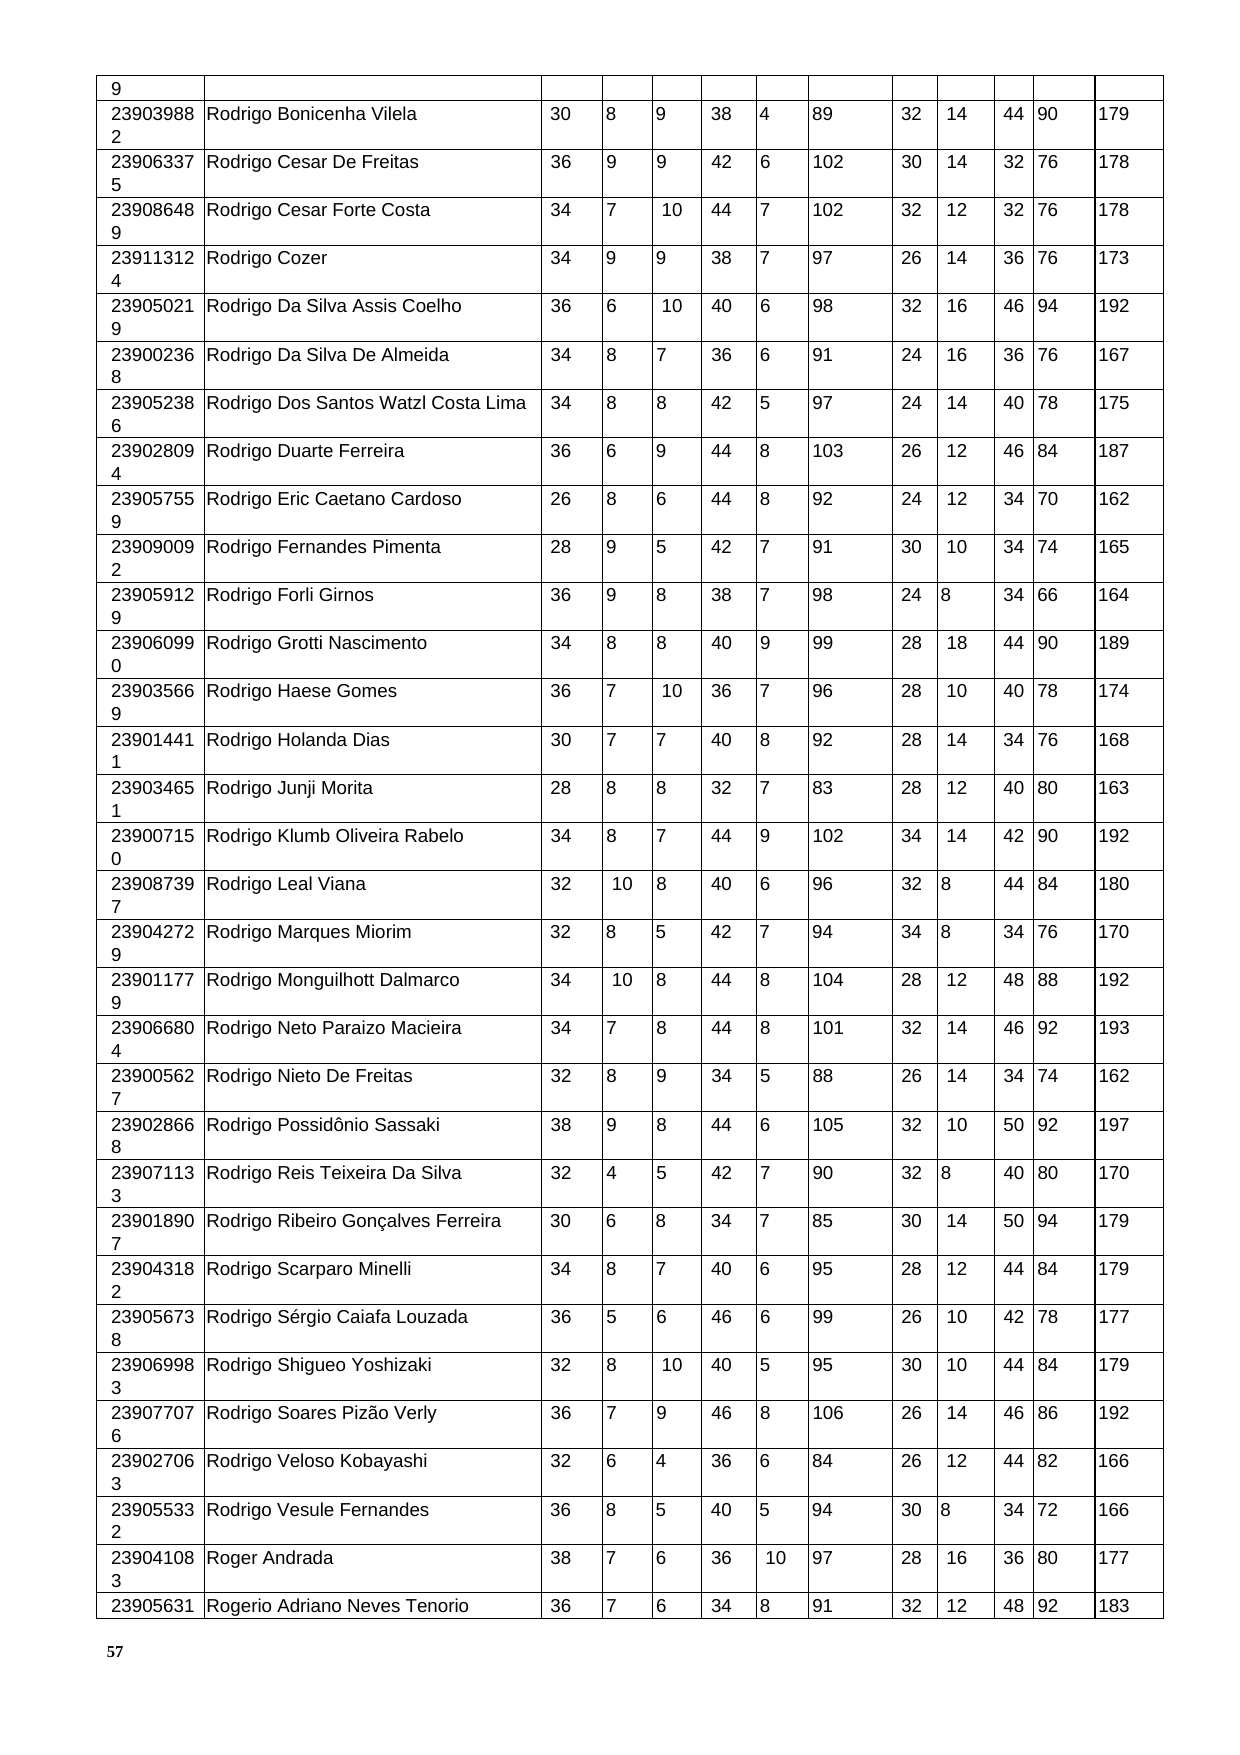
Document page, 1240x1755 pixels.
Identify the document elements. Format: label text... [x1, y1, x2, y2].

table_cell 92 [1034, 1016, 1094, 1063]
table_cell 175 [1096, 390, 1163, 437]
table_cell 34 [995, 1497, 1033, 1544]
table_cell 40 [995, 679, 1033, 726]
table_cell 36 [542, 1305, 602, 1352]
table_cell 34 [995, 486, 1033, 533]
table_cell 12 [938, 438, 994, 485]
table_cell 239002368 [97, 342, 204, 389]
table_cell 48 [995, 968, 1033, 1015]
table_cell Rodrigo Haese Gomes [205, 679, 541, 726]
table_cell 26 [893, 438, 937, 485]
table_cell 98 [809, 294, 892, 341]
table_cell 8 [938, 1160, 994, 1207]
table_cell 239050219 [97, 294, 204, 341]
table_cell 8 [603, 823, 652, 870]
table_cell 84 [1034, 1256, 1094, 1303]
table_cell 74 [1034, 535, 1094, 582]
table_cell 26 [893, 1064, 937, 1111]
table_cell 98 [809, 583, 892, 630]
table_cell 9 [603, 583, 652, 630]
table_cell 12 [938, 1593, 994, 1617]
table_cell 46 [702, 1401, 756, 1448]
table_cell 90 [1034, 631, 1094, 678]
table_cell 34 [702, 1208, 756, 1255]
table_cell 9 [757, 631, 808, 678]
table_cell 97 [809, 1545, 892, 1592]
table_cell Rodrigo Sérgio Caiafa Louzada [205, 1305, 541, 1352]
table_cell Rodrigo Neto Paraizo Macieira [205, 1016, 541, 1063]
table_cell Rodrigo Leal Viana [205, 871, 541, 918]
table_cell 8 [653, 631, 701, 678]
table_cell 6 [757, 871, 808, 918]
table_cell 164 [1096, 583, 1163, 630]
table_cell 9 [97, 76, 204, 100]
table_cell 42 [995, 823, 1033, 870]
table_cell 88 [1034, 968, 1094, 1015]
table_cell 180 [1096, 871, 1163, 918]
table_cell 239060990 [97, 631, 204, 678]
table_cell 32 [542, 1064, 602, 1111]
table_cell 10 [757, 1545, 808, 1592]
table_cell 6 [653, 1593, 701, 1617]
table_cell 89 [809, 101, 892, 148]
table_cell Roger Andrada [205, 1545, 541, 1592]
table_cell 8 [757, 1593, 808, 1617]
table_cell 6 [757, 1449, 808, 1496]
table_cell 46 [995, 1016, 1033, 1063]
table_cell 8 [653, 775, 701, 822]
table_cell 6 [603, 438, 652, 485]
table_cell 104 [809, 968, 892, 1015]
table_cell 8 [603, 1353, 652, 1400]
table_cell 179 [1096, 1353, 1163, 1400]
table_cell 84 [809, 1449, 892, 1496]
table_cell 239007150 [97, 823, 204, 870]
table_cell 24 [893, 390, 937, 437]
table_cell 239056738 [97, 1305, 204, 1352]
table_cell [205, 76, 541, 100]
table_cell [1096, 76, 1163, 100]
table_cell 36 [702, 1449, 756, 1496]
table_cell 94 [1034, 294, 1094, 341]
table_cell 90 [809, 1160, 892, 1207]
table_cell 7 [603, 1545, 652, 1592]
table_cell 10 [938, 535, 994, 582]
table_cell 8 [938, 920, 994, 967]
table_cell 8 [603, 342, 652, 389]
table_cell 7 [757, 1208, 808, 1255]
table_cell [653, 76, 701, 100]
table_cell 38 [702, 101, 756, 148]
table_cell 42 [702, 535, 756, 582]
table_cell 239059129 [97, 583, 204, 630]
table_cell 44 [702, 1112, 756, 1159]
table_cell 18 [938, 631, 994, 678]
table_cell 239018907 [97, 1208, 204, 1255]
table_cell 9 [603, 150, 652, 197]
table_cell 239052386 [97, 390, 204, 437]
table_cell 76 [1034, 150, 1094, 197]
table_cell 26 [893, 1449, 937, 1496]
table_cell 28 [542, 535, 602, 582]
table_cell 96 [809, 871, 892, 918]
table_cell 8 [603, 1064, 652, 1111]
table_cell 6 [757, 1112, 808, 1159]
table_cell 30 [893, 150, 937, 197]
table_cell 10 [653, 198, 701, 245]
table_cell 32 [995, 198, 1033, 245]
table_cell 8 [757, 486, 808, 533]
table_cell 34 [542, 198, 602, 245]
table_cell 7 [603, 1401, 652, 1448]
table_cell 7 [757, 1160, 808, 1207]
table_cell 239077076 [97, 1401, 204, 1448]
table_cell 88 [809, 1064, 892, 1111]
table_cell 162 [1096, 1064, 1163, 1111]
table_cell Rodrigo Bonicenha Vilela [205, 101, 541, 148]
table_cell 36 [542, 1401, 602, 1448]
table_cell 44 [702, 486, 756, 533]
table_cell 32 [893, 101, 937, 148]
table_cell 84 [1034, 438, 1094, 485]
table_cell Rodrigo Dos Santos Watzl Costa Lima [205, 390, 541, 437]
table_cell 5 [653, 1497, 701, 1544]
table_cell 178 [1096, 150, 1163, 197]
table_cell 38 [702, 246, 756, 293]
table_cell 30 [542, 101, 602, 148]
table_cell 10 [938, 1305, 994, 1352]
table_cell 83 [809, 775, 892, 822]
table_cell 12 [938, 775, 994, 822]
table_cell [603, 76, 652, 100]
table_cell Rodrigo Junji Morita [205, 775, 541, 822]
table_cell 80 [1034, 1545, 1094, 1592]
table_cell 80 [1034, 1160, 1094, 1207]
table_cell 7 [653, 823, 701, 870]
table_cell 34 [995, 535, 1033, 582]
table_cell 24 [893, 486, 937, 533]
table_cell 76 [1034, 198, 1094, 245]
table_cell Rogerio Adriano Neves Tenorio [205, 1593, 541, 1617]
table_cell 239035669 [97, 679, 204, 726]
table_cell 239063375 [97, 150, 204, 197]
table_cell 4 [757, 101, 808, 148]
table_cell 90 [1034, 823, 1094, 870]
table_cell 34 [995, 920, 1033, 967]
table_cell 46 [702, 1305, 756, 1352]
table_cell 162 [1096, 486, 1163, 533]
table_cell 8 [757, 727, 808, 774]
table_cell 95 [809, 1256, 892, 1303]
table_cell 6 [603, 1449, 652, 1496]
table_cell 36 [542, 583, 602, 630]
table_cell 239071133 [97, 1160, 204, 1207]
table_cell 42 [702, 920, 756, 967]
table_cell Rodrigo Fernandes Pimenta [205, 535, 541, 582]
table_cell 78 [1034, 390, 1094, 437]
table_cell 14 [938, 1208, 994, 1255]
table_cell 80 [1034, 775, 1094, 822]
table_cell 16 [938, 342, 994, 389]
table_cell 36 [542, 1593, 602, 1617]
table_cell 34 [542, 968, 602, 1015]
table_cell 5 [653, 920, 701, 967]
table_cell 7 [757, 775, 808, 822]
table_cell 8 [603, 486, 652, 533]
table_cell 50 [995, 1112, 1033, 1159]
table_cell 10 [653, 679, 701, 726]
table_cell 30 [542, 1208, 602, 1255]
table_cell 9 [653, 438, 701, 485]
table_cell 46 [995, 294, 1033, 341]
table_cell 34 [542, 1016, 602, 1063]
table_cell 44 [702, 1016, 756, 1063]
table_cell 34 [893, 823, 937, 870]
table_cell 8 [603, 775, 652, 822]
table_cell 7 [757, 246, 808, 293]
table_cell 36 [702, 1545, 756, 1592]
table_cell 38 [542, 1545, 602, 1592]
table_cell 46 [995, 438, 1033, 485]
table_cell 102 [809, 198, 892, 245]
table_cell 94 [809, 920, 892, 967]
table_cell 12 [938, 486, 994, 533]
table_cell 34 [542, 342, 602, 389]
table_cell 170 [1096, 1160, 1163, 1207]
table_cell 82 [1034, 1449, 1094, 1496]
table_cell 177 [1096, 1305, 1163, 1352]
table_cell 32 [995, 150, 1033, 197]
table_cell 36 [995, 342, 1033, 389]
table_cell 34 [995, 583, 1033, 630]
table_cell 239055332 [97, 1497, 204, 1544]
table_cell 239069983 [97, 1353, 204, 1400]
table_cell 10 [603, 871, 652, 918]
table_cell 179 [1096, 101, 1163, 148]
table_cell Rodrigo Possidônio Sassaki [205, 1112, 541, 1159]
table_cell 30 [893, 1208, 937, 1255]
table_cell 34 [893, 920, 937, 967]
table_cell 239028094 [97, 438, 204, 485]
table_cell 90 [1034, 101, 1094, 148]
table_cell 44 [702, 823, 756, 870]
table_cell 7 [757, 679, 808, 726]
table_cell 179 [1096, 1208, 1163, 1255]
table_cell 5 [757, 390, 808, 437]
table_cell 14 [938, 246, 994, 293]
table_cell 6 [757, 150, 808, 197]
table_cell 6 [603, 1208, 652, 1255]
table_cell 5 [653, 535, 701, 582]
table_cell 26 [893, 1401, 937, 1448]
table_cell [995, 76, 1033, 100]
table_cell 36 [995, 246, 1033, 293]
table_cell 40 [995, 775, 1033, 822]
table_cell Rodrigo Cesar Forte Costa [205, 198, 541, 245]
table_cell 6 [757, 1256, 808, 1303]
table_cell 92 [1034, 1112, 1094, 1159]
table_cell 187 [1096, 438, 1163, 485]
table_cell 103 [809, 438, 892, 485]
table_cell 40 [702, 1497, 756, 1544]
table_cell 16 [938, 1545, 994, 1592]
table_cell [1034, 76, 1094, 100]
table_cell 91 [809, 342, 892, 389]
table_cell 7 [653, 1256, 701, 1303]
table_cell 8 [757, 438, 808, 485]
table_cell 192 [1096, 823, 1163, 870]
table_cell 72 [1034, 1497, 1094, 1544]
table_cell 36 [702, 679, 756, 726]
table_cell 94 [809, 1497, 892, 1544]
table_cell 7 [653, 342, 701, 389]
table_cell 8 [757, 968, 808, 1015]
table_cell 78 [1034, 679, 1094, 726]
table_cell 167 [1096, 342, 1163, 389]
table_cell 8 [603, 631, 652, 678]
table_cell 239014411 [97, 727, 204, 774]
table_cell 40 [702, 294, 756, 341]
table_cell 32 [893, 871, 937, 918]
table_cell 239042729 [97, 920, 204, 967]
table_cell 32 [542, 871, 602, 918]
table_cell 8 [757, 1401, 808, 1448]
table_cell 177 [1096, 1545, 1163, 1592]
table_cell 32 [542, 1449, 602, 1496]
table_cell 239057559 [97, 486, 204, 533]
table_cell 8 [938, 1497, 994, 1544]
table_cell 32 [893, 1112, 937, 1159]
table_cell 34 [702, 1593, 756, 1617]
table_cell 97 [809, 246, 892, 293]
table_cell 40 [702, 1353, 756, 1400]
table_cell Rodrigo Vesule Fernandes [205, 1497, 541, 1544]
table_cell 10 [938, 1353, 994, 1400]
table_cell Rodrigo Reis Teixeira Da Silva [205, 1160, 541, 1207]
table_cell 34 [542, 631, 602, 678]
table_cell 9 [603, 246, 652, 293]
table_cell 40 [702, 631, 756, 678]
table_cell Rodrigo Soares Pizão Verly [205, 1401, 541, 1448]
table_cell 38 [542, 1112, 602, 1159]
table_cell 92 [809, 486, 892, 533]
table_cell 6 [757, 1305, 808, 1352]
table_cell Rodrigo Monguilhott Dalmarco [205, 968, 541, 1015]
table_cell 40 [702, 727, 756, 774]
table_cell 7 [603, 1016, 652, 1063]
table_cell 163 [1096, 775, 1163, 822]
table_cell 9 [653, 1401, 701, 1448]
table_cell 34 [542, 823, 602, 870]
table_cell 44 [995, 101, 1033, 148]
table_cell 7 [603, 198, 652, 245]
table_cell 8 [603, 1256, 652, 1303]
table_cell 36 [542, 294, 602, 341]
table_cell 9 [653, 246, 701, 293]
table_cell Rodrigo Shigueo Yoshizaki [205, 1353, 541, 1400]
table_cell Rodrigo Marques Miorim [205, 920, 541, 967]
table_cell 239113124 [97, 246, 204, 293]
table_cell 7 [757, 535, 808, 582]
table_cell 9 [603, 535, 652, 582]
table_cell 12 [938, 198, 994, 245]
table_cell 48 [995, 1593, 1033, 1617]
table_cell 78 [1034, 1305, 1094, 1352]
table_cell 24 [893, 342, 937, 389]
table_cell 30 [893, 535, 937, 582]
table_cell 30 [542, 727, 602, 774]
table_cell 94 [1034, 1208, 1094, 1255]
table_cell 6 [757, 342, 808, 389]
table_cell 7 [603, 1593, 652, 1617]
table_cell 28 [542, 775, 602, 822]
table_cell 9 [603, 1112, 652, 1159]
table_cell Rodrigo Ribeiro Gonçalves Ferreira [205, 1208, 541, 1255]
table_cell 46 [995, 1401, 1033, 1448]
table_cell 8 [603, 920, 652, 967]
table_cell 9 [653, 101, 701, 148]
table_cell 8 [653, 968, 701, 1015]
table_cell 7 [653, 727, 701, 774]
table_cell Rodrigo Duarte Ferreira [205, 438, 541, 485]
table_cell 8 [603, 101, 652, 148]
table_cell 34 [542, 1256, 602, 1303]
table_cell 74 [1034, 1064, 1094, 1111]
table_cell 32 [893, 1160, 937, 1207]
table_cell [893, 76, 937, 100]
table_cell 189 [1096, 631, 1163, 678]
table_cell 239086489 [97, 198, 204, 245]
table_cell 40 [995, 1160, 1033, 1207]
table_cell 14 [938, 101, 994, 148]
table_cell Rodrigo Holanda Dias [205, 727, 541, 774]
table_cell 168 [1096, 727, 1163, 774]
table_cell 8 [938, 583, 994, 630]
table_cell 28 [893, 775, 937, 822]
table_cell 7 [603, 679, 652, 726]
table_cell 44 [702, 438, 756, 485]
table_cell 34 [542, 390, 602, 437]
table_cell 23905631 [97, 1593, 204, 1617]
table_cell 8 [653, 1016, 701, 1063]
table_cell 7 [757, 920, 808, 967]
table_cell 14 [938, 390, 994, 437]
table_cell 70 [1034, 486, 1094, 533]
table_cell 36 [542, 679, 602, 726]
table_cell Rodrigo Klumb Oliveira Rabelo [205, 823, 541, 870]
table_cell 14 [938, 1016, 994, 1063]
table_cell 34 [995, 1064, 1033, 1111]
table_cell 32 [893, 294, 937, 341]
table_cell 5 [757, 1064, 808, 1111]
table_cell 76 [1034, 342, 1094, 389]
table_cell 95 [809, 1353, 892, 1400]
table_cell 9 [653, 1064, 701, 1111]
table_cell 34 [542, 246, 602, 293]
table_cell 239011779 [97, 968, 204, 1015]
table_cell 239090092 [97, 535, 204, 582]
table_cell 99 [809, 631, 892, 678]
table_cell 32 [893, 1016, 937, 1063]
table_cell 197 [1096, 1112, 1163, 1159]
table_cell Rodrigo Cesar De Freitas [205, 150, 541, 197]
table_cell 32 [893, 198, 937, 245]
table_cell 106 [809, 1401, 892, 1448]
table_cell 44 [995, 1256, 1033, 1303]
table_cell 36 [702, 342, 756, 389]
table_cell 76 [1034, 246, 1094, 293]
table_cell 192 [1096, 968, 1163, 1015]
table_cell 10 [653, 294, 701, 341]
table_cell Rodrigo Nieto De Freitas [205, 1064, 541, 1111]
table_cell 97 [809, 390, 892, 437]
table_cell 239005627 [97, 1064, 204, 1111]
table_cell 32 [542, 1160, 602, 1207]
table_cell 14 [938, 1401, 994, 1448]
table_cell 102 [809, 150, 892, 197]
table_cell 32 [542, 920, 602, 967]
table_cell 239039882 [97, 101, 204, 148]
table_cell [809, 76, 892, 100]
table_cell Rodrigo Eric Caetano Cardoso [205, 486, 541, 533]
table_cell 166 [1096, 1497, 1163, 1544]
table_cell 8 [653, 390, 701, 437]
table_cell 8 [653, 1208, 701, 1255]
table_cell 170 [1096, 920, 1163, 967]
table_cell 28 [893, 968, 937, 1015]
table_cell 42 [995, 1305, 1033, 1352]
table_cell 38 [702, 583, 756, 630]
table_cell 40 [702, 1256, 756, 1303]
table_cell 9 [653, 150, 701, 197]
table_cell 30 [893, 1353, 937, 1400]
table_cell 99 [809, 1305, 892, 1352]
table_cell 192 [1096, 1401, 1163, 1448]
table_cell 44 [702, 198, 756, 245]
table_cell 8 [653, 1112, 701, 1159]
table_cell 91 [809, 1593, 892, 1617]
table_cell 14 [938, 823, 994, 870]
table_cell 42 [702, 390, 756, 437]
table_cell 165 [1096, 535, 1163, 582]
table_cell Rodrigo Grotti Nascimento [205, 631, 541, 678]
table_cell 10 [938, 1112, 994, 1159]
table_cell 174 [1096, 679, 1163, 726]
table_cell 179 [1096, 1256, 1163, 1303]
table_cell 14 [938, 727, 994, 774]
table_cell 6 [603, 294, 652, 341]
table_cell Rodrigo Da Silva Assis Coelho [205, 294, 541, 341]
table_cell 16 [938, 294, 994, 341]
table_cell 102 [809, 823, 892, 870]
table_cell 8 [757, 1016, 808, 1063]
table_cell 8 [603, 390, 652, 437]
table_cell 44 [995, 631, 1033, 678]
table_cell Rodrigo Scarparo Minelli [205, 1256, 541, 1303]
table_cell 26 [893, 246, 937, 293]
table_cell 6 [653, 1545, 701, 1592]
table_cell 28 [893, 679, 937, 726]
table_cell 105 [809, 1112, 892, 1159]
table_cell 10 [653, 1353, 701, 1400]
table_cell 36 [542, 150, 602, 197]
table_cell 66 [1034, 583, 1094, 630]
table_cell 40 [702, 871, 756, 918]
table_cell 7 [757, 583, 808, 630]
table_cell 50 [995, 1208, 1033, 1255]
table_cell 9 [757, 823, 808, 870]
table_cell 5 [653, 1160, 701, 1207]
table_cell 8 [603, 1497, 652, 1544]
table_cell 7 [757, 198, 808, 245]
table_cell 85 [809, 1208, 892, 1255]
table_cell 183 [1096, 1593, 1163, 1617]
table_cell 12 [938, 968, 994, 1015]
table_cell 76 [1034, 727, 1094, 774]
table_cell 5 [603, 1305, 652, 1352]
table_cell 6 [757, 294, 808, 341]
table_cell 166 [1096, 1449, 1163, 1496]
table_cell 42 [702, 1160, 756, 1207]
table_cell 36 [995, 1545, 1033, 1592]
table_cell 4 [653, 1449, 701, 1496]
table_cell 192 [1096, 294, 1163, 341]
table_cell 34 [702, 1064, 756, 1111]
table_cell 8 [653, 583, 701, 630]
table_cell 44 [995, 871, 1033, 918]
table_cell 42 [702, 150, 756, 197]
table_cell 8 [653, 871, 701, 918]
table_cell 28 [893, 727, 937, 774]
table_cell 34 [995, 727, 1033, 774]
table_cell 8 [938, 871, 994, 918]
table_cell 7 [603, 727, 652, 774]
table_cell 44 [995, 1353, 1033, 1400]
table_cell [542, 76, 602, 100]
table_cell 91 [809, 535, 892, 582]
table_cell 30 [893, 1497, 937, 1544]
table_cell 4 [603, 1160, 652, 1207]
table_cell 92 [809, 727, 892, 774]
table_cell 26 [542, 486, 602, 533]
table_cell 40 [995, 390, 1033, 437]
table_cell 6 [653, 1305, 701, 1352]
table_cell 239066804 [97, 1016, 204, 1063]
table_cell Rodrigo Forli Girnos [205, 583, 541, 630]
table_cell 32 [893, 1593, 937, 1617]
table_cell 14 [938, 150, 994, 197]
table_cell 239028668 [97, 1112, 204, 1159]
table_cell 28 [893, 631, 937, 678]
table_cell 92 [1034, 1593, 1094, 1617]
table_cell 239041083 [97, 1545, 204, 1592]
table_cell Rodrigo Veloso Kobayashi [205, 1449, 541, 1496]
table_cell 239043182 [97, 1256, 204, 1303]
table_cell 28 [893, 1545, 937, 1592]
table_cell 96 [809, 679, 892, 726]
table_cell 10 [603, 968, 652, 1015]
table_cell 239087397 [97, 871, 204, 918]
table_cell 26 [893, 1305, 937, 1352]
table_cell [757, 76, 808, 100]
table_cell 36 [542, 1497, 602, 1544]
table_cell 12 [938, 1256, 994, 1303]
table_cell 76 [1034, 920, 1094, 967]
table_cell 44 [995, 1449, 1033, 1496]
table_cell 84 [1034, 1353, 1094, 1400]
table_cell Rodrigo Da Silva De Almeida [205, 342, 541, 389]
table_cell 24 [893, 583, 937, 630]
table_cell 36 [542, 438, 602, 485]
table_cell 44 [702, 968, 756, 1015]
table_cell 178 [1096, 198, 1163, 245]
table_cell 193 [1096, 1016, 1163, 1063]
table_cell 84 [1034, 871, 1094, 918]
table_cell 239034651 [97, 775, 204, 822]
table_cell Rodrigo Cozer [205, 246, 541, 293]
table_cell 239027063 [97, 1449, 204, 1496]
table_cell 6 [653, 486, 701, 533]
table_cell 12 [938, 1449, 994, 1496]
table_cell 32 [702, 775, 756, 822]
table_cell [702, 76, 756, 100]
table_cell 5 [757, 1353, 808, 1400]
table_cell [938, 76, 994, 100]
table_cell 10 [938, 679, 994, 726]
table_cell 32 [542, 1353, 602, 1400]
table_cell 101 [809, 1016, 892, 1063]
table_cell 14 [938, 1064, 994, 1111]
table_cell 5 [757, 1497, 808, 1544]
table_cell 86 [1034, 1401, 1094, 1448]
table_cell 173 [1096, 246, 1163, 293]
table_cell 28 [893, 1256, 937, 1303]
